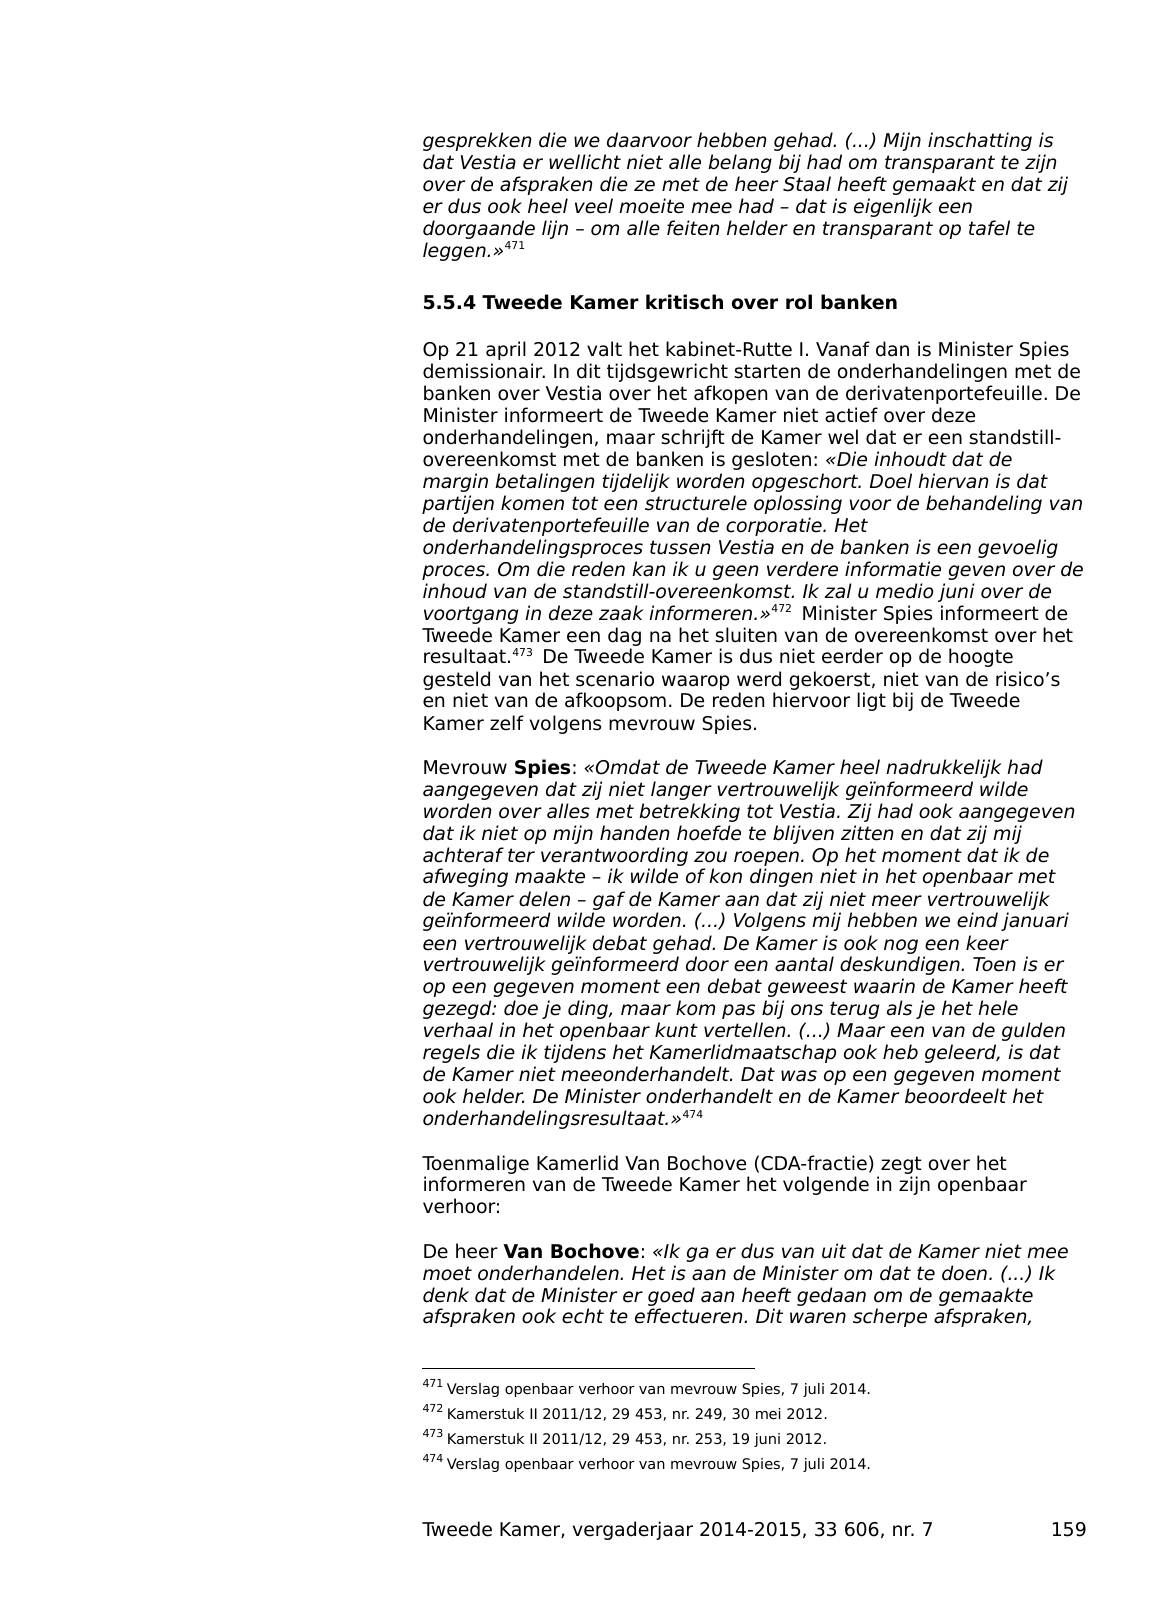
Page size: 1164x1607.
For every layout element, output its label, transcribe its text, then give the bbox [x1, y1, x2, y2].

text Verslag openbaar verhoor van mevrouw Spies, 7 juli 2014. [422, 1452, 1087, 1474]
text Op 21 april 2012 valt het kabinet-Rutte I. Vanaf dan is Minister Spies demissionair. In dit tijdsgewricht starten de onderhandelingen met de banken over Vestia over het afkopen van de derivatenportefeuille. De Minister informeert de Tweede Kamer niet actief over deze onderhandelingen, maar schrijft de Kamer wel dat er een standstill-overeenkomst met de banken is gesloten: «Die inhoudt dat de margin betalingen tijdelijk worden opgeschort. Doel hiervan is dat partijen komen tot een structurele oplossing voor de behandeling van de derivatenportefeuille van de corporatie. Het onderhandelingsproces tussen Vestia en de banken is een gevoelig proces. Om die reden kan ik u geen verdere informatie geven over de inhoud van de standstill-overeenkomst. Ik zal u medio juni over de voortgang in deze zaak informeren.» Minister Spies informeert de Tweede Kamer een dag na het sluiten van de overeenkomst over het resultaat. De Tweede Kamer is dus niet eerder op de hoogte gesteld van het scenario waarop werd gekoerst, niet van de risico’s en niet van de afkoopsom. De reden hiervoor ligt bij de Tweede Kamer zelf volgens mevrouw Spies. [422, 339, 1087, 734]
text gesprekken die we daarvoor hebben gehad. (...) Mijn inschatting is dat Vestia er wellicht niet alle belang bij had om transparant te zijn over de afspraken die ze met de heer Staal heeft gemaakt en dat zij er dus ook heel veel moeite mee had – dat is eigenlijk een doorgaande lijn – om alle feiten helder en transparant op tafel te leggen.» [422, 130, 1087, 262]
text Mevrouw Spies: «Omdat de Tweede Kamer heel nadrukkelijk had aangegeven dat zij niet langer vertrouwelijk geïnformeerd wilde worden over alles met betrekking tot Vestia. Zij had ook aangegeven dat ik niet op mijn handen hoefde te blijven zitten en dat zij mij achteraf ter verantwoording zou roepen. Op het moment dat ik de afweging maakte – ik wilde of kon dingen niet in het openbaar met de Kamer delen – gaf de Kamer aan dat zij niet meer vertrouwelijk geïnformeerd wilde worden. (...) Volgens mij hebben we eind januari een vertrouwelijk debat gehad. De Kamer is ook nog een keer vertrouwelijk geïnformeerd door een aantal deskundigen. Toen is er op een gegeven moment een debat geweest waarin de Kamer heeft gezegd: doe je ding, maar kom pas bij ons terug als je het hele verhaal in het openbaar kunt vertellen. (...) Maar een van de gulden regels die ik tijdens het Kamerlidmaatschap ook heb geleerd, is dat de Kamer niet meeonderhandelt. Dat was op een gegeven moment ook helder. De Minister onderhandelt en de Kamer beoordeelt het onderhandelingsresultaat.» [422, 757, 1087, 1130]
text Kamerstuk II 2011/12, 29 453, nr. 249, 30 mei 2012. [422, 1402, 1087, 1424]
text Verslag openbaar verhoor van mevrouw Spies, 7 juli 2014. [422, 1377, 1087, 1399]
subtitle 5.5.4 Tweede Kamer kritisch over rol banken [422, 292, 1087, 314]
text Kamerstuk II 2011/12, 29 453, nr. 253, 19 juni 2012. [422, 1427, 1087, 1449]
text Toenmalige Kamerlid Van Bochove (CDA-fractie) zegt over het informeren van de Tweede Kamer het volgende in zijn openbaar verhoor: [422, 1152, 1087, 1218]
text De heer Van Bochove: «Ik ga er dus van uit dat de Kamer niet mee moet onderhandelen. Het is aan de Minister om dat te doen. (...) Ik denk dat de Minister er goed aan heeft gedaan om de gemaakte afspraken ook echt te effectueren. Dit waren scherpe afspraken, [422, 1241, 1087, 1328]
